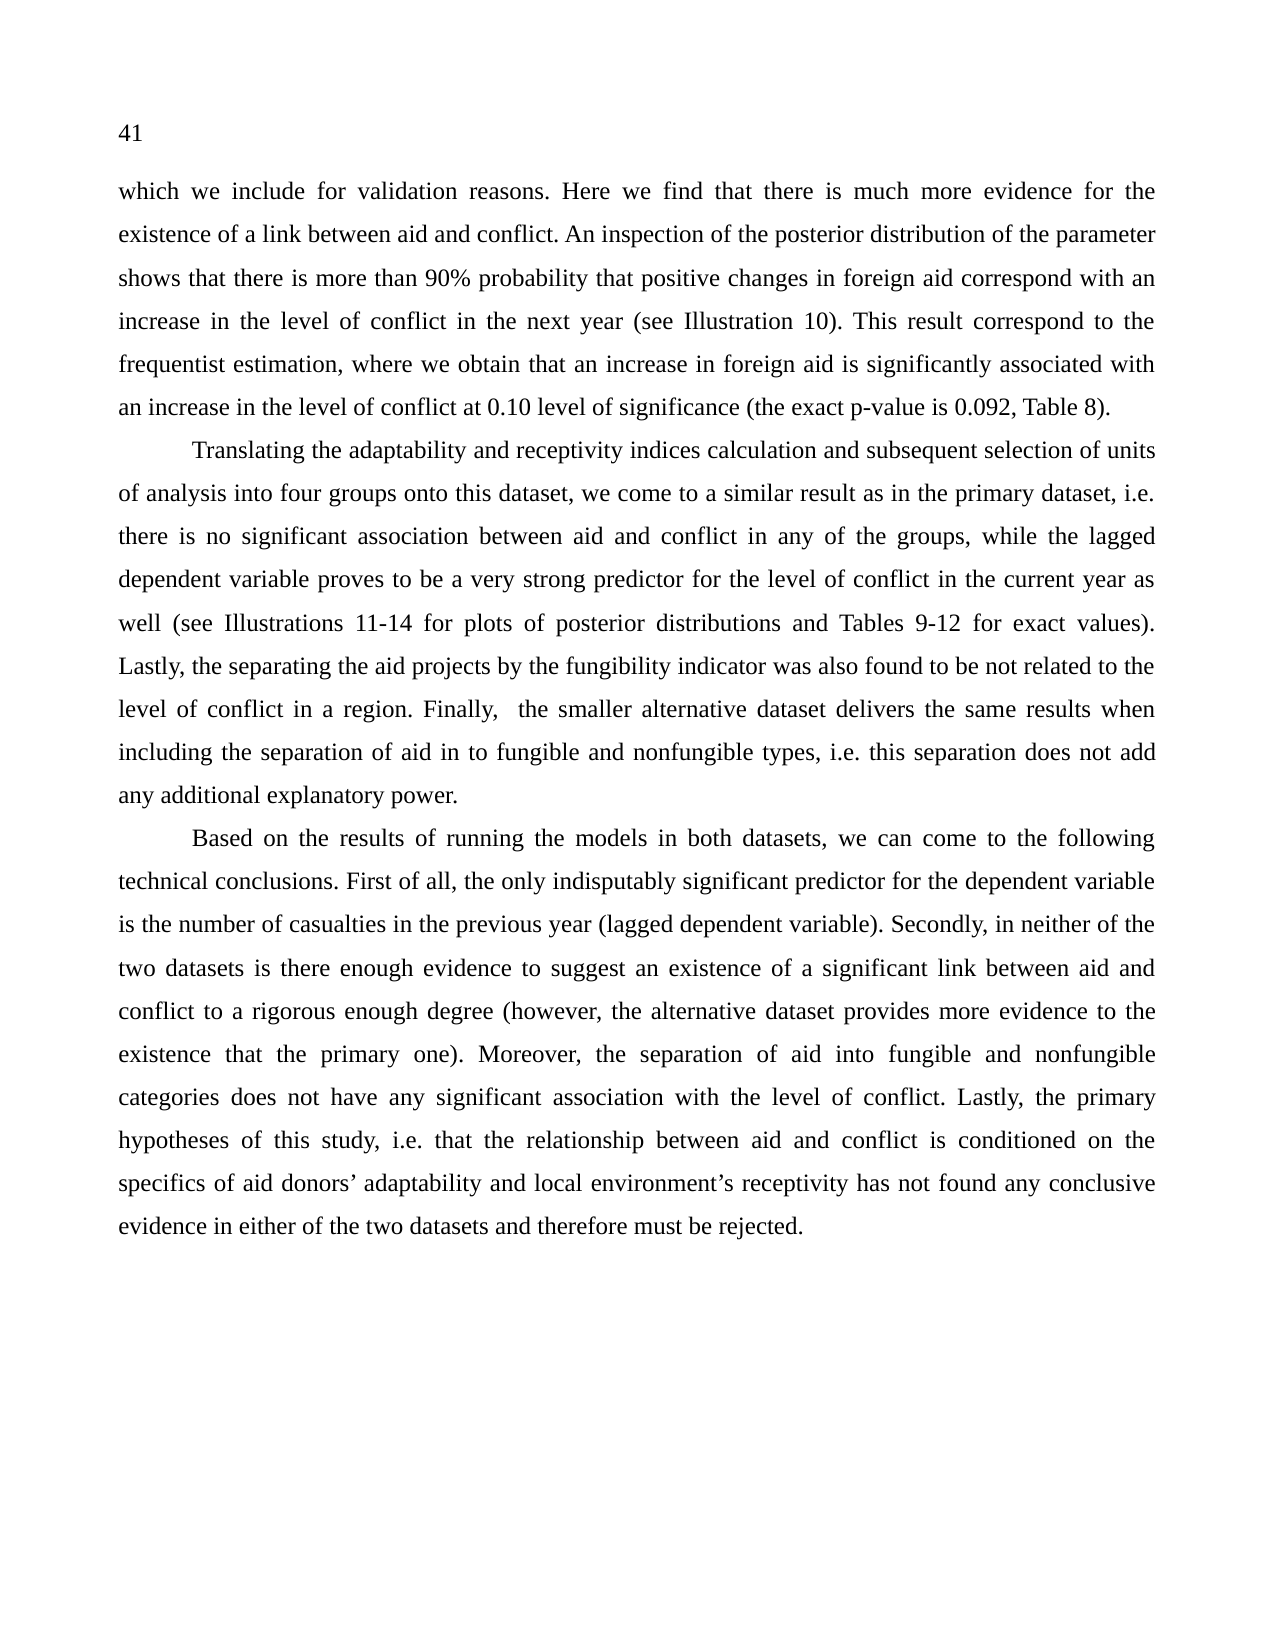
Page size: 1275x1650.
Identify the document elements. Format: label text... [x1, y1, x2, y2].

text Translating the adaptability and receptivity indices calculation and subsequent selection of units of analysis into four groups onto this dataset, we come to a similar result as in the primary dataset, i.e. there is no significant association between aid and conflict in any of the groups, while the lagged dependent variable proves to be a very strong predictor for the level of conflict in the current year as well (see Illustrations 11-14 for plots of posterior distributions and Tables 9-12 for exact values). Lastly, the separating the aid projects by the fungibility indicator was also found to be not related to the level of conflict in a region. Finally, the smaller alternative dataset delivers the same results when including the separation of aid in to fungible and nonfungible types, i.e. this separation does not add any additional explanatory power. [118, 435, 1157, 809]
text which we include for validation reasons. Here we find that there is much more evidence for the existence of a link between aid and conflict. An inspection of the posterior distribution of the parameter shows that there is more than 90% probability that positive changes in foreign aid correspond with an increase in the level of conflict in the next year (see Illustration 10). This result correspond to the frequentist estimation, where we obtain that an increase in foreign aid is significantly associated with an increase in the level of conflict at 0.10 level of significance (the exact p-value is 0.092, Table 8). [118, 176, 1157, 421]
text Based on the results of running the models in both datasets, we can come to the following technical conclusions. First of all, the only indisputably significant predictor for the dependent variable is the number of casualties in the previous year (lagged dependent variable). Secondly, in neither of the two datasets is there enough evidence to suggest an existence of a significant link between aid and conflict to a rigorous enough degree (however, the alternative dataset provides more evidence to the existence that the primary one). Moreover, the separation of aid into fungible and nonfungible categories does not have any significant association with the level of conflict. Lastly, the primary hypotheses of this study, i.e. that the relationship between aid and conflict is conditioned on the specifics of aid donors’ adaptability and local environment’s receptivity has not found any conclusive evidence in either of the two datasets and therefore must be rejected. [118, 823, 1157, 1240]
